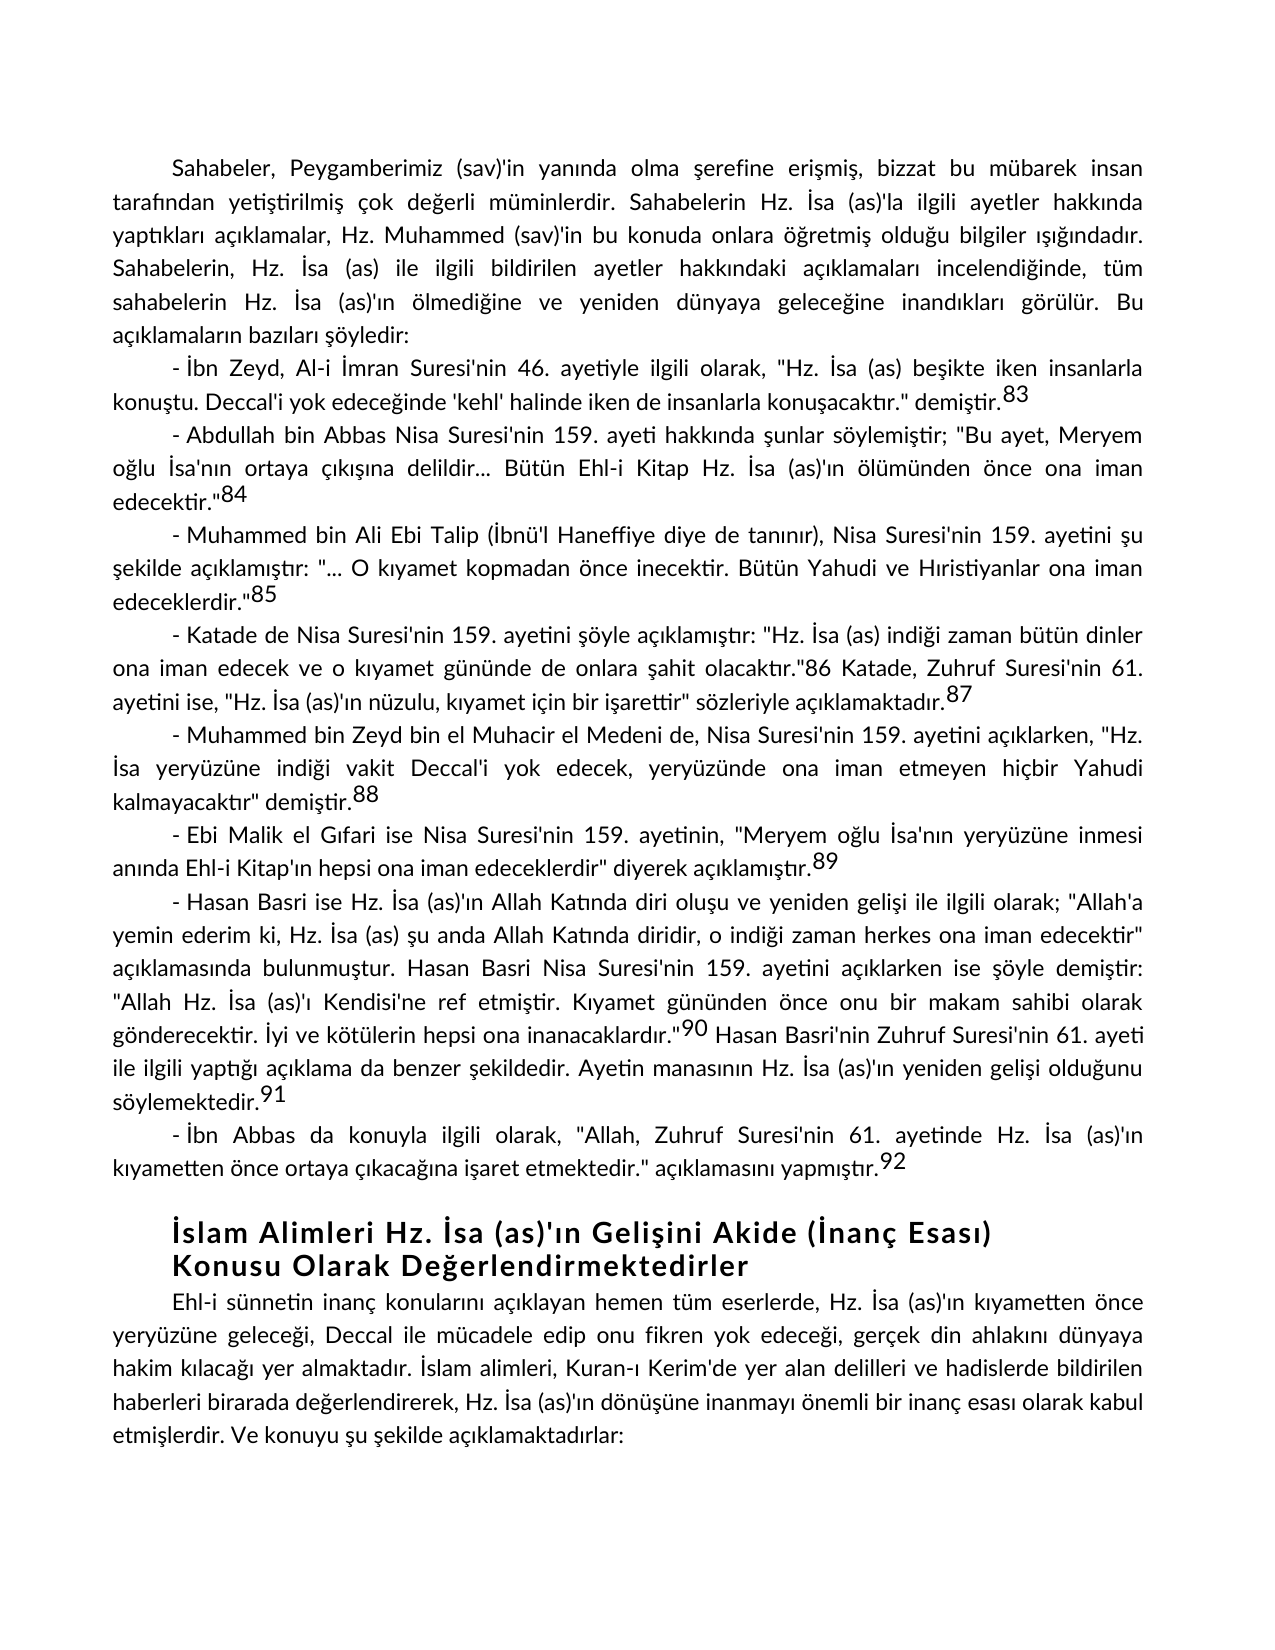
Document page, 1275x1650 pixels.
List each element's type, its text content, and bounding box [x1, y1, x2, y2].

text Sahabeler, Peygamberimiz (sav)'in yanında olma şerefine erişmiş, bizzat bu mübarek insan tarafından yetiştirilmiş çok değerli müminlerdir. Sahabelerin Hz. İsa (as)'la ilgili ayetler hakkında yaptıkları açıklamalar, Hz. Muhammed (sav)'in bu konuda onlara öğretmiş olduğu bilgiler ışığındadır. Sahabelerin, Hz. İsa (as) ile ilgili bildirilen ayetler hakkındaki açıklamaları incelendiğinde, tüm sahabelerin Hz. İsa (as)'ın ölmediğine ve yeniden dünyaya geleceğine inandıkları görülür. Bu açıklamaların bazıları şöyledir: [112, 150, 1145, 350]
text - Abdullah bin Abbas Nisa Suresi'nin 159. ayeti hakkında şunlar söylemiştir; "Bu ayet, Meryem oğlu İsa'nın ortaya çıkışına delildir... Bütün Ehl-i Kitap Hz. İsa (as)'ın ölümünden önce ona iman edecektir."84 [112, 417, 1145, 517]
text Konusu Olarak Değerlendirmektedirler [112, 1250, 1145, 1283]
text İslam Alimleri Hz. İsa (as)'ın Gelişini Akide (İnanç Esası) [112, 1217, 1145, 1250]
text - Katade de Nisa Suresi'nin 159. ayetini şöyle açıklamıştır: "Hz. İsa (as) indiği zaman bütün dinler ona iman edecek ve o kıyamet gününde de onlara şahit olacaktır."86 Katade, Zuhruf Suresi'nin 61. ayetini ise, "Hz. İsa (as)'ın nüzulu, kıyamet için bir işarettir" sözleriyle açıklamaktadır.87 [112, 617, 1145, 717]
text - İbn Abbas da konuyla ilgili olarak, "Allah, Zuhruf Suresi'nin 61. ayetinde Hz. İsa (as)'ın kıyametten önce ortaya çıkacağına işaret etmektedir." açıklamasını yapmıştır.92 [112, 1117, 1145, 1183]
text - Muhammed bin Ali Ebi Talip (İbnü'l Haneffiye diye de tanınır), Nisa Suresi'nin 159. ayetini şu şekilde açıklamıştır: "... O kıyamet kopmadan önce inecektir. Bütün Yahudi ve Hıristiyanlar ona iman edeceklerdir."85 [112, 517, 1145, 617]
text Ehl-i sünnetin inanç konularını açıklayan hemen tüm eserlerde, Hz. İsa (as)'ın kıyametten önce yeryüzüne geleceği, Deccal ile mücadele edip onu fikren yok edeceği, gerçek din ahlakını dünyaya hakim kılacağı yer almaktadır. İslam alimleri, Kuran-ı Kerim'de yer alan delilleri ve hadislerde bildirilen haberleri birarada değerlendirerek, Hz. İsa (as)'ın dönüşüne inanmayı önemli bir inanç esası olarak kabul etmişlerdir. Ve konuyu şu şekilde açıklamaktadırlar: [112, 1283, 1145, 1450]
text - Muhammed bin Zeyd bin el Muhacir el Medeni de, Nisa Suresi'nin 159. ayetini açıklarken, "Hz. İsa yeryüzüne indiği vakit Deccal'i yok edecek, yeryüzünde ona iman etmeyen hiçbir Yahudi kalmayacaktır" demiştir.88 [112, 717, 1145, 817]
text - İbn Zeyd, Al-i İmran Suresi'nin 46. ayetiyle ilgili olarak, "Hz. İsa (as) beşikte iken insanlarla konuştu. Deccal'i yok edeceğinde 'kehl' halinde iken de insanlarla konuşacaktır." demiştir.83 [112, 350, 1145, 417]
text - Ebi Malik el Gıfari ise Nisa Suresi'nin 159. ayetinin, "Meryem oğlu İsa'nın yeryüzüne inmesi anında Ehl-i Kitap'ın hepsi ona iman edeceklerdir" diyerek açıklamıştır.89 [112, 817, 1145, 883]
text - Hasan Basri ise Hz. İsa (as)'ın Allah Katında diri oluşu ve yeniden gelişi ile ilgili olarak; "Allah'a yemin ederim ki, Hz. İsa (as) şu anda Allah Katında diridir, o indiği zaman herkes ona iman edecektir" açıklamasında bulunmuştur. Hasan Basri Nisa Suresi'nin 159. ayetini açıklarken ise şöyle demiştir: "Allah Hz. İsa (as)'ı Kendisi'ne ref etmiştir. Kıyamet gününden önce onu bir makam sahibi olarak gönderecektir. İyi ve kötülerin hepsi ona inanacaklardır."90 Hasan Basri'nin Zuhruf Suresi'nin 61. ayeti ile ilgili yaptığı açıklama da benzer şekildedir. Ayetin manasının Hz. İsa (as)'ın yeniden gelişi olduğunu söylemektedir.91 [112, 883, 1145, 1117]
